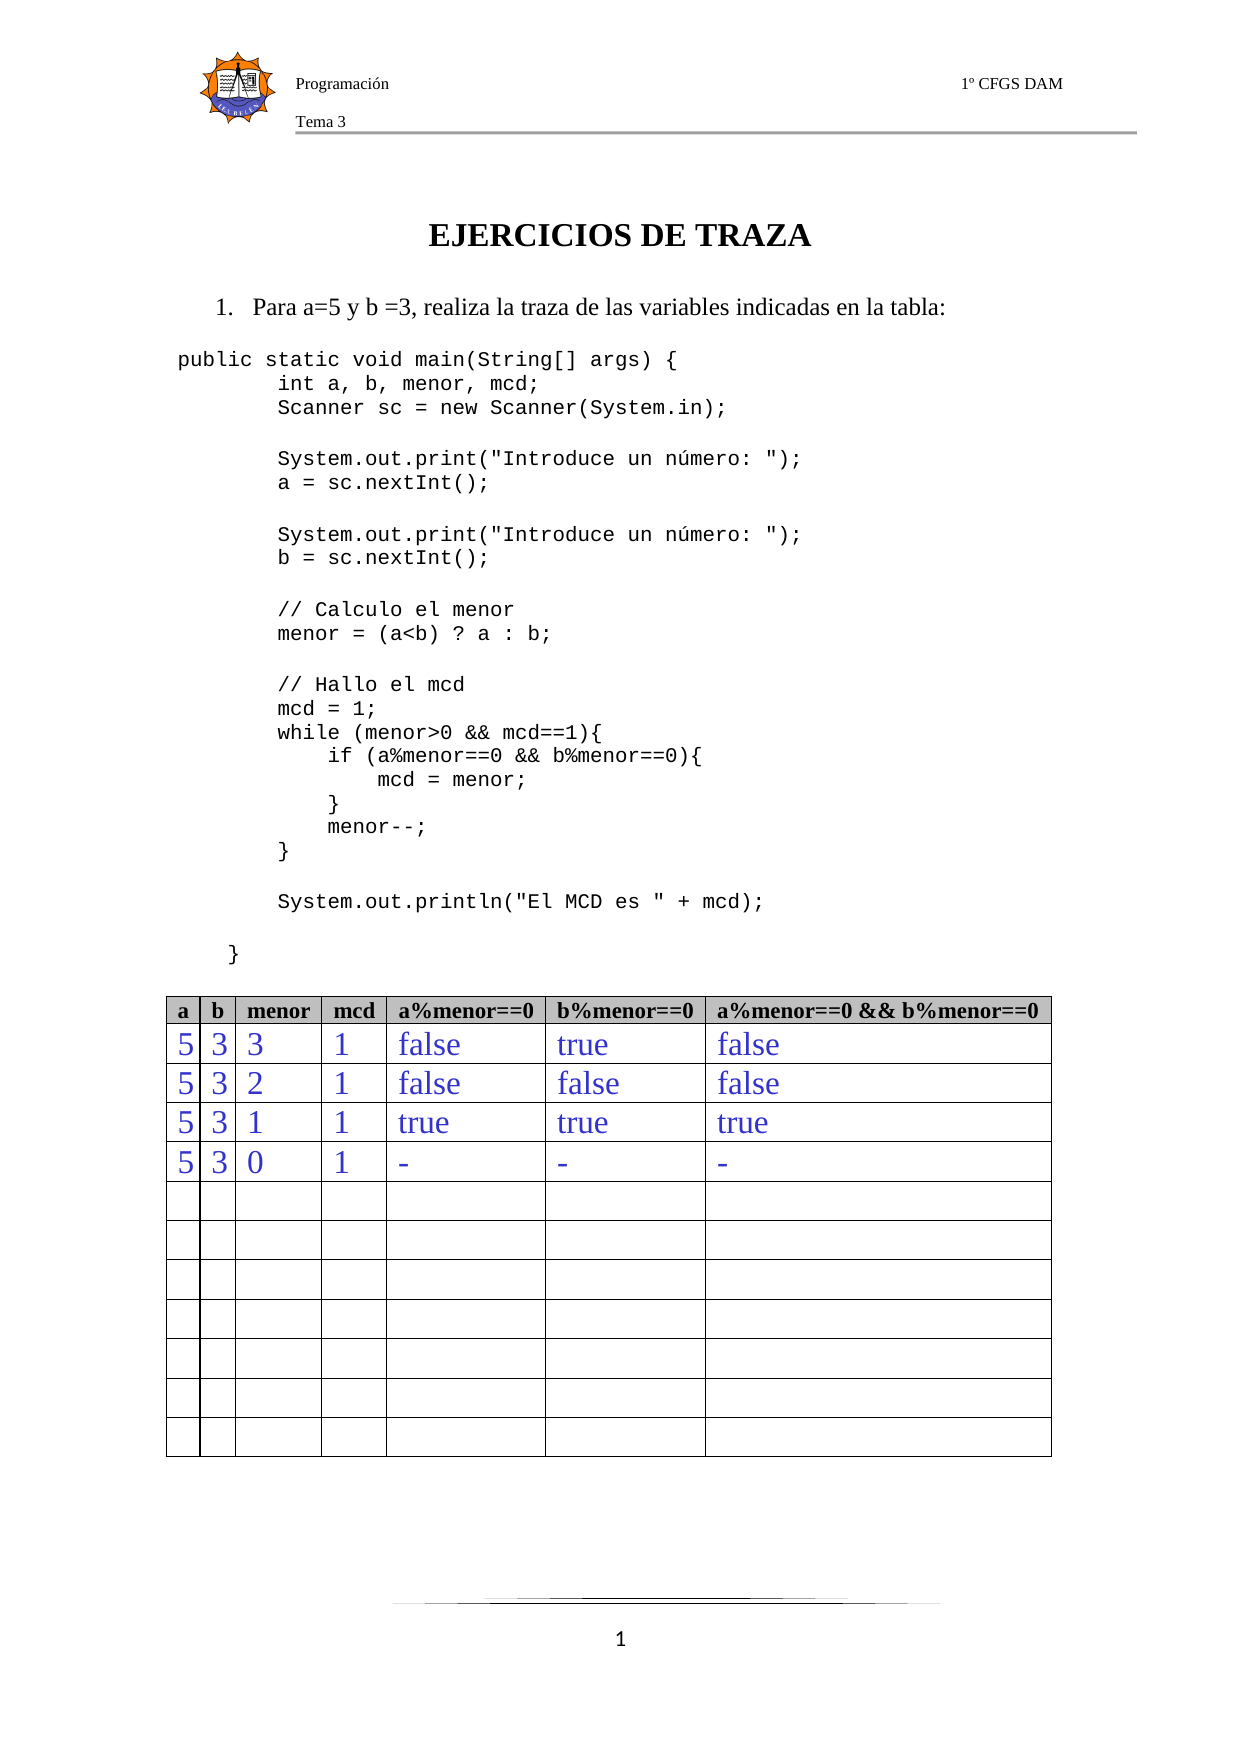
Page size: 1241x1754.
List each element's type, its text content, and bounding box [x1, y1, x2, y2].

text // Calculo el menor [177, 599, 1063, 623]
table_cell [201, 1339, 235, 1377]
table_cell false [387, 1064, 545, 1102]
table_header menor [236, 997, 321, 1023]
table_cell true [387, 1103, 545, 1141]
text System.out.print("Introduce un número: "); [177, 524, 1063, 547]
table_cell 3 [236, 1024, 321, 1062]
table_cell [167, 1182, 199, 1220]
table_header b [201, 997, 235, 1023]
table_cell false [706, 1064, 1051, 1102]
table_cell - [706, 1142, 1051, 1181]
table_cell [236, 1379, 321, 1417]
table_cell [387, 1418, 545, 1456]
table_cell false [387, 1024, 545, 1062]
table_cell [706, 1418, 1051, 1456]
table_header mcd [322, 997, 386, 1023]
table_cell 1 [322, 1024, 386, 1062]
text menor = (a<b) ? a : b; [177, 623, 1063, 646]
table_cell true [546, 1103, 705, 1141]
text } [177, 793, 1063, 816]
table_cell [201, 1418, 235, 1456]
text a = sc.nextInt(); [177, 472, 1063, 496]
table_cell [236, 1418, 321, 1456]
picture [197, 48, 278, 129]
table_cell [706, 1339, 1051, 1377]
text Scanner sc = new Scanner(System.in); [177, 397, 1063, 420]
table_cell [322, 1260, 386, 1299]
table_cell 1 [236, 1103, 321, 1141]
table_cell 5 [167, 1024, 199, 1062]
table_cell [322, 1300, 386, 1338]
table_cell [706, 1260, 1051, 1299]
table_cell [387, 1221, 545, 1259]
table_cell [167, 1339, 199, 1377]
table_cell 3 [201, 1142, 235, 1181]
table_cell true [706, 1103, 1051, 1141]
table_cell [322, 1182, 386, 1220]
text } [177, 943, 1063, 967]
table_cell [201, 1300, 235, 1338]
table_cell - [387, 1142, 545, 1181]
text while (menor>0 && mcd==1){ [177, 722, 1063, 745]
table_cell 3 [201, 1103, 235, 1141]
table_cell true [546, 1024, 705, 1062]
table_cell [167, 1221, 199, 1259]
table_cell 3 [201, 1024, 235, 1062]
table_cell [387, 1182, 545, 1220]
table_cell [322, 1418, 386, 1456]
table_cell 1 [322, 1142, 386, 1181]
table_cell [201, 1182, 235, 1220]
table_cell 3 [201, 1064, 235, 1102]
text int a, b, menor, mcd; [177, 373, 1063, 397]
table_cell [706, 1379, 1051, 1417]
table_cell 0 [236, 1142, 321, 1181]
table_cell [322, 1339, 386, 1377]
table_header a%menor==0 [387, 997, 545, 1023]
text mcd = menor; [177, 769, 1063, 793]
table_cell [236, 1221, 321, 1259]
table_cell [546, 1339, 705, 1377]
table_cell 1 [322, 1103, 386, 1141]
table_cell 5 [167, 1064, 199, 1102]
table_cell [236, 1260, 321, 1299]
table_cell false [546, 1064, 705, 1102]
table_cell - [546, 1142, 705, 1181]
table_cell [387, 1300, 545, 1338]
table_cell [201, 1379, 235, 1417]
table_header b%menor==0 [546, 997, 705, 1023]
table_cell [167, 1418, 199, 1456]
table_cell [167, 1260, 199, 1299]
table_cell [236, 1339, 321, 1377]
table_cell [546, 1182, 705, 1220]
table_cell [387, 1379, 545, 1417]
table_cell [546, 1418, 705, 1456]
text EJERCICIOS DE TRAZA [177, 215, 1063, 254]
table_cell [167, 1379, 199, 1417]
table_cell [546, 1379, 705, 1417]
text mcd = 1; [177, 698, 1063, 722]
text if (a%menor==0 && b%menor==0){ [177, 745, 1063, 769]
table_cell [546, 1221, 705, 1259]
table_cell false [706, 1024, 1051, 1062]
table_cell 5 [167, 1103, 199, 1141]
text public static void main(String[] args) { [177, 349, 1063, 373]
table_cell [706, 1300, 1051, 1338]
table_cell [322, 1379, 386, 1417]
text System.out.print("Introduce un número: "); [177, 448, 1063, 472]
table_cell 2 [236, 1064, 321, 1102]
list Para a=5 y b =3, realiza la traza de las variables indicadas en la tabla: [215, 292, 1063, 321]
table_cell [546, 1300, 705, 1338]
table_cell [167, 1300, 199, 1338]
table_cell [706, 1182, 1051, 1220]
table_cell [201, 1221, 235, 1259]
text System.out.println("El MCD es " + mcd); [177, 892, 1063, 915]
text // Hallo el mcd [177, 674, 1063, 698]
text b = sc.nextInt(); [177, 547, 1063, 571]
table_cell [201, 1260, 235, 1299]
table_header a%menor==0 && b%menor==0 [706, 997, 1051, 1023]
table_cell [546, 1260, 705, 1299]
table_cell [387, 1339, 545, 1377]
table_cell [706, 1221, 1051, 1259]
table_header a [167, 997, 199, 1023]
text } [177, 840, 1063, 863]
table_cell [236, 1300, 321, 1338]
table_cell [387, 1260, 545, 1299]
table_cell 5 [167, 1142, 199, 1181]
text menor--; [177, 816, 1063, 840]
table_cell [322, 1221, 386, 1259]
table_cell [236, 1182, 321, 1220]
table_cell 1 [322, 1064, 386, 1102]
